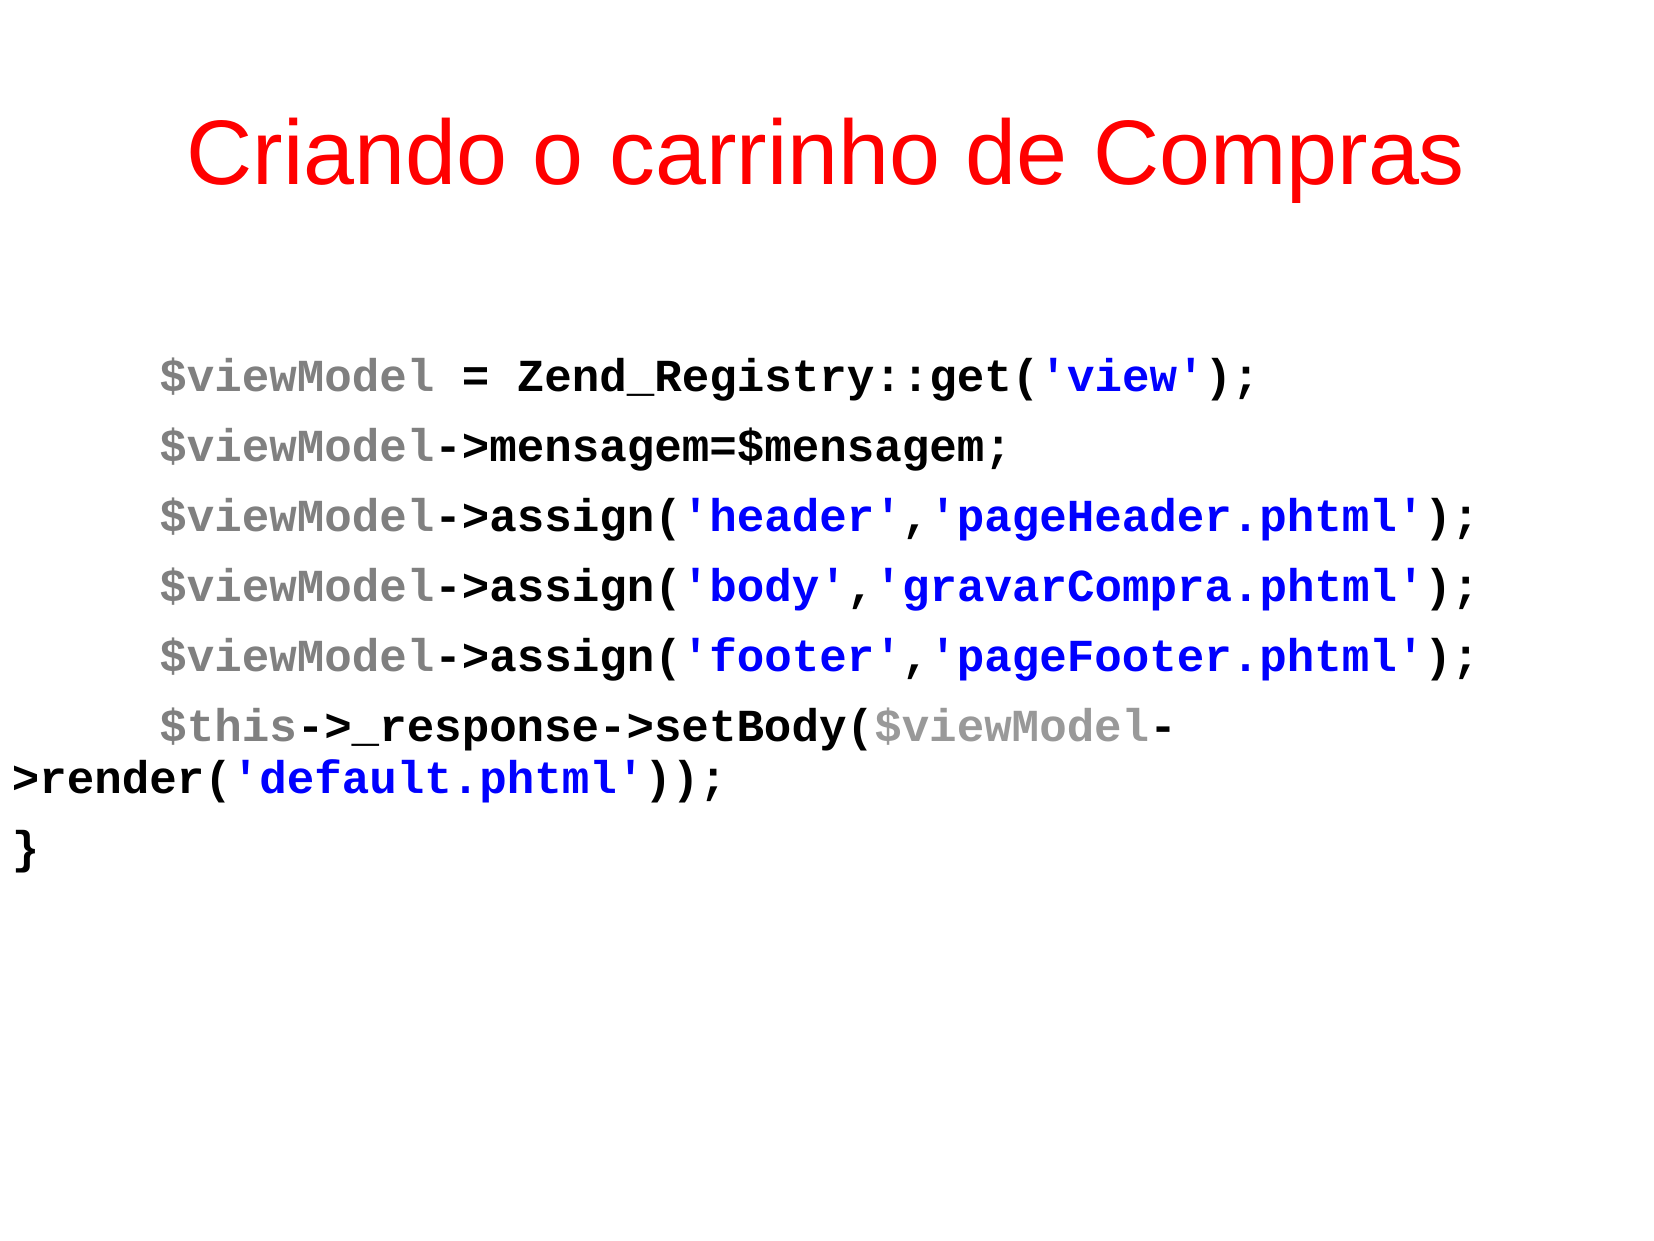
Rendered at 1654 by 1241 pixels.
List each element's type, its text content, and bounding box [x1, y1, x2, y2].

list $viewModel = Zend_Registry::get('view'); $viewModel->mensagem=$mensagem; $viewModel->assign('header','pageHeader.phtml'); $viewModel->assign('body','gravarCompra.phtml'); $viewModel->assign('footer','pageFooter.phtml'); $this->_response->setBody($viewModel->render('default.phtml')); } [11, 283, 1607, 1229]
title Criando o carrinho de Compras [82, 49, 1571, 257]
